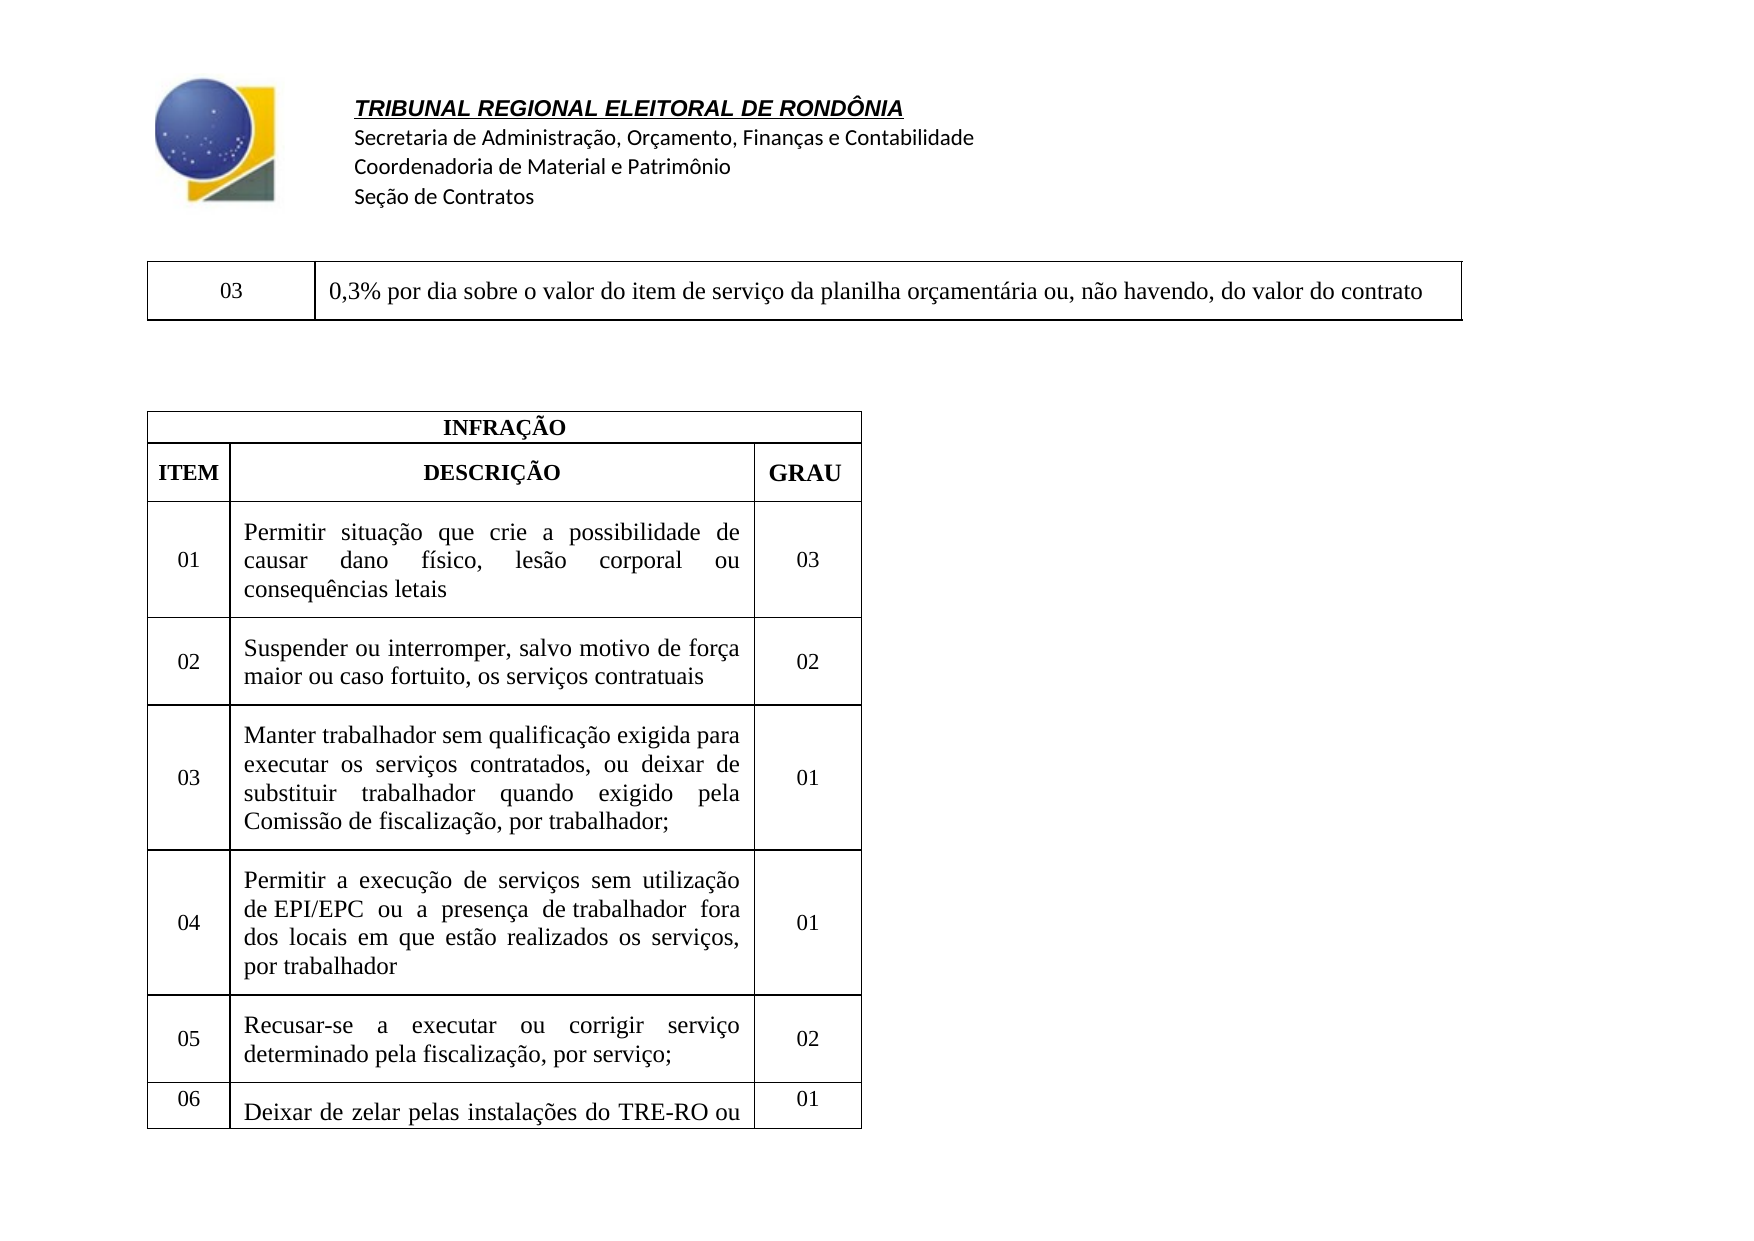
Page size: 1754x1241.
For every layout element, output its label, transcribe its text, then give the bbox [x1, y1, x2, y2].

table_cell 01 [148, 502, 229, 617]
table_cell DESCRIÇÃO [231, 444, 754, 501]
table_cell 0,3% por dia sobre o valor do item de serviço da planilha orçamentária ou, não havendo, do valor do contrato [316, 262, 1461, 319]
table_cell 03 [148, 706, 229, 849]
table_cell 01 [755, 851, 861, 994]
table_cell 02 [755, 618, 861, 704]
table_cell GRAU [755, 444, 861, 501]
table_cell 05 [148, 996, 229, 1081]
table_cell 02 [755, 996, 861, 1081]
table_header INFRAÇÃO [148, 412, 861, 442]
table_cell Recusar-se a executar ou corrigir serviço determinado pela fiscalização, por serviço; [231, 996, 754, 1081]
table_cell Deixar de zelar pelas instalações do TRE-RO ou [231, 1083, 754, 1128]
table_cell 06 [148, 1083, 229, 1128]
table_cell Permitir a execução de serviços sem utilização de EPI/EPC ou a presença de trabalhador fora dos locais em que estão realizados os serviços, por trabalhador [231, 851, 754, 994]
table_cell Manter trabalhador sem qualificação exigida para executar os serviços contratados, ou deixar de substituir trabalhador quando exigido pela Comissão de fiscalização, por trabalhador; [231, 706, 754, 849]
table_cell 01 [755, 706, 861, 849]
table_cell ITEM [148, 444, 229, 501]
table_cell Permitir situação que crie a possibilidade de causar dano físico, lesão corporal ou consequências letais [231, 502, 754, 617]
table_cell 02 [148, 618, 229, 704]
table_cell 03 [755, 502, 861, 617]
table_cell 04 [148, 851, 229, 994]
table_cell 01 [755, 1083, 861, 1128]
table_cell Suspender ou interromper, salvo motivo de força maior ou caso fortuito, os serviços contratuais [231, 618, 754, 704]
table_cell 03 [148, 262, 314, 319]
